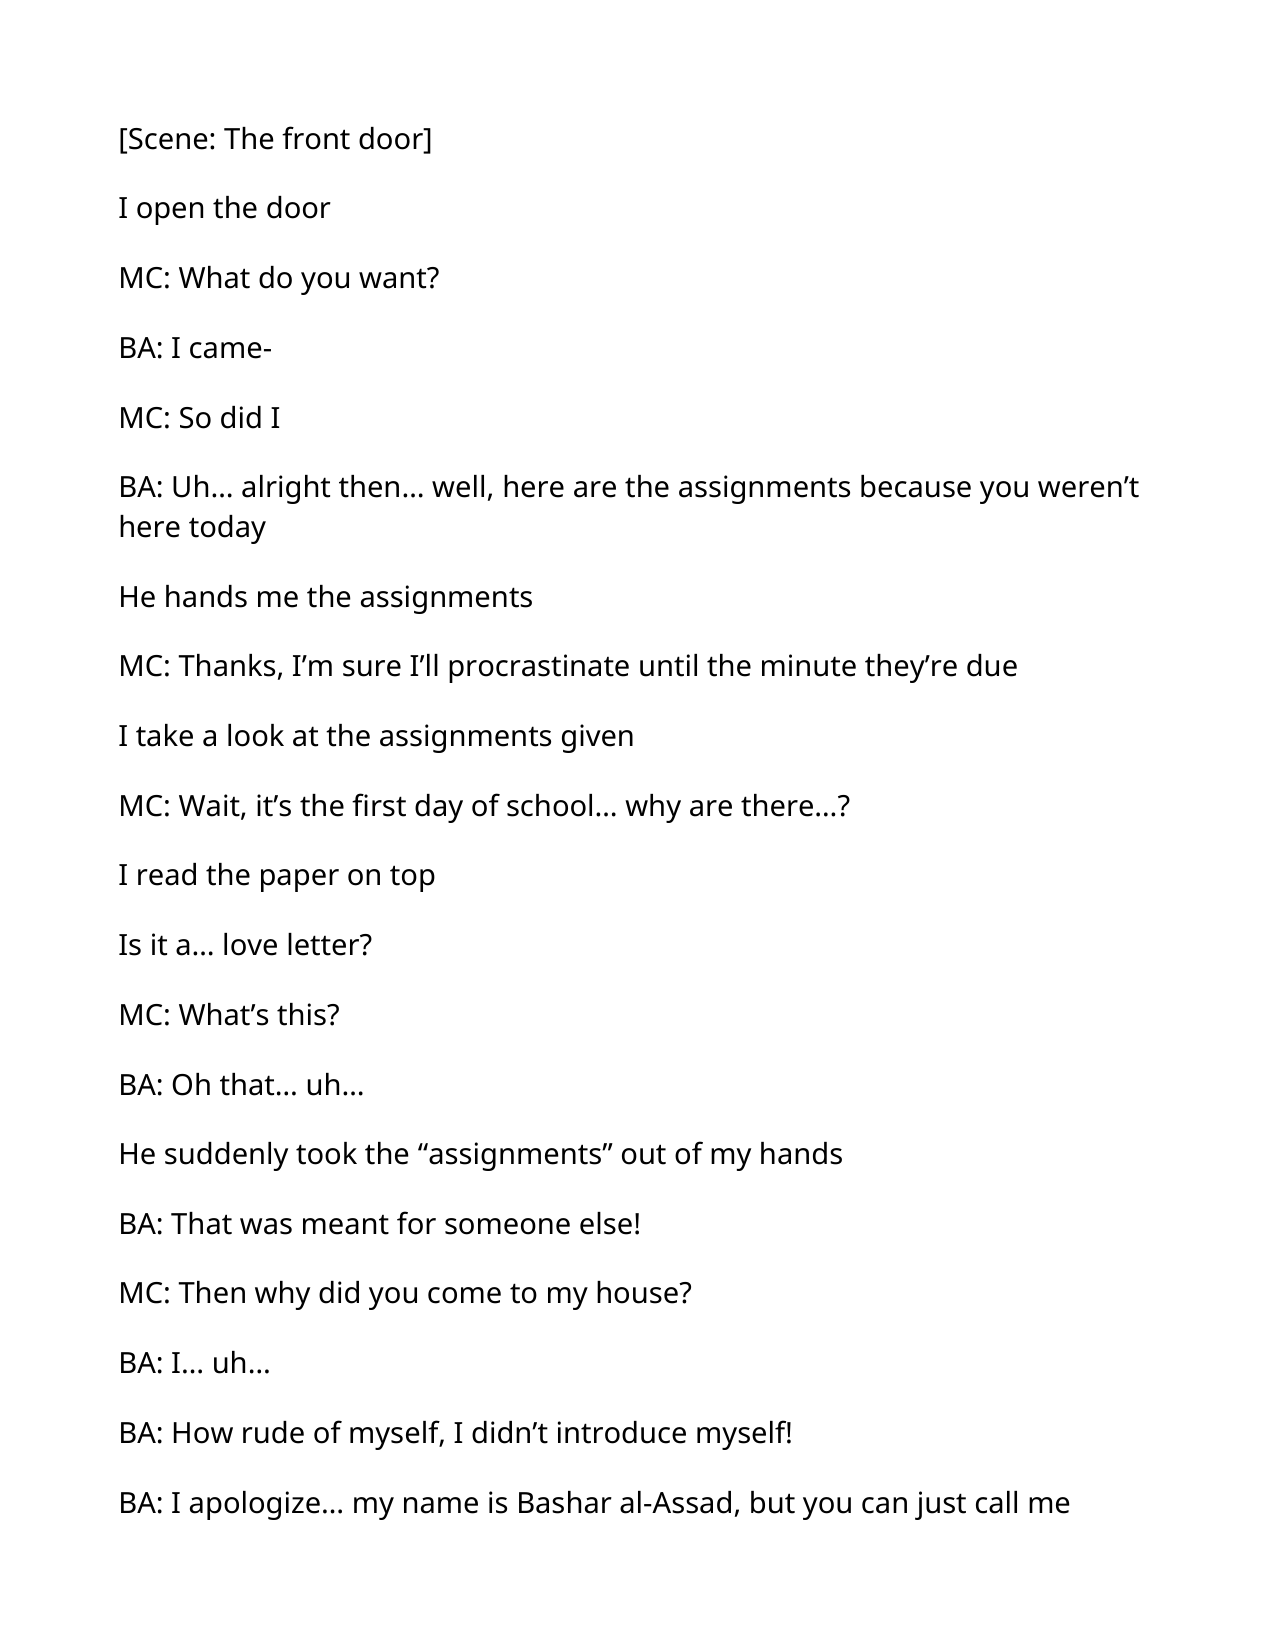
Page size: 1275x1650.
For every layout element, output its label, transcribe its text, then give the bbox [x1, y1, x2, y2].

text BA: I came- [118, 327, 1157, 367]
text I take a look at the assignments given [118, 715, 1157, 755]
text He suddenly took the “assignments” out of my hands [118, 1133, 1157, 1173]
text BA: Oh that… uh… [118, 1064, 1157, 1103]
text MC: Wait, it’s the first day of school… why are there…? [118, 785, 1157, 825]
text BA: How rude of myself, I didn’t introduce myself! [118, 1412, 1157, 1452]
text [Scene: The front door] [118, 118, 1157, 158]
text MC: What do you want? [118, 257, 1157, 297]
text BA: I… uh… [118, 1342, 1157, 1382]
text I read the paper on top [118, 855, 1157, 894]
text MC: Thanks, I’m sure I’ll procrastinate until the minute they’re due [118, 646, 1157, 685]
text MC: What’s this? [118, 994, 1157, 1034]
text BA: Uh… alright then… well, here are the assignments because you weren’t here today [118, 467, 1157, 546]
text I open the door [118, 188, 1157, 227]
text Is it a… love letter? [118, 924, 1157, 964]
text BA: That was meant for someone else! [118, 1203, 1157, 1243]
text MC: Then why did you come to my house? [118, 1273, 1157, 1312]
text BA: I apologize… my name is Bashar al-Assad, but you can just call me [118, 1482, 1157, 1522]
text He hands me the assignments [118, 576, 1157, 616]
text MC: So did I [118, 397, 1157, 437]
